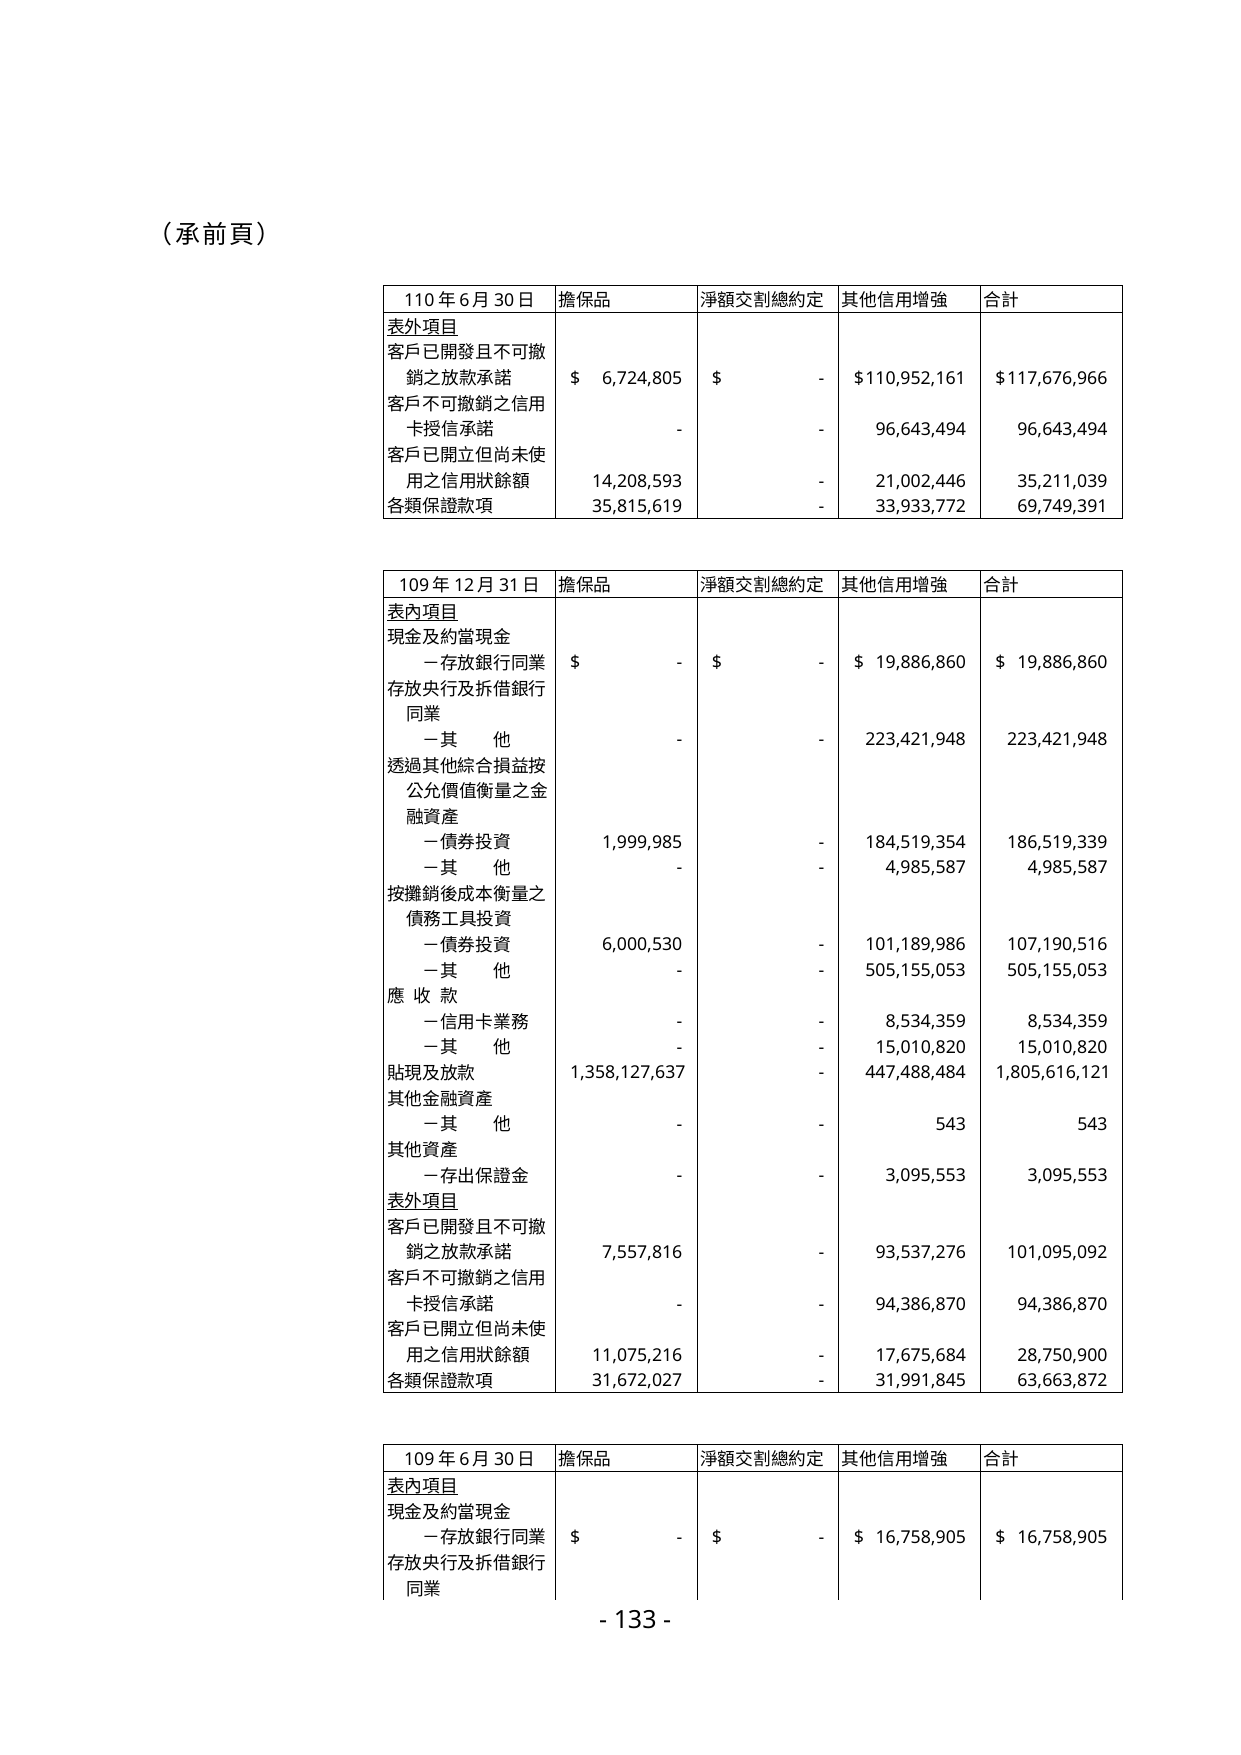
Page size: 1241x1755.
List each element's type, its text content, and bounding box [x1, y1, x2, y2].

table_header 擔保品 [556, 1445, 697, 1471]
table_cell - [698, 726, 838, 751]
table_cell 184,519,354 [839, 828, 980, 854]
table_cell 表內項目 [384, 598, 555, 623]
table_cell [556, 1085, 697, 1110]
table_cell $ - [556, 649, 697, 674]
table_cell [556, 1498, 697, 1523]
table_cell 其他金融資產 [384, 1085, 555, 1110]
table_cell 69,749,391 [981, 492, 1122, 518]
table_cell - [698, 1059, 838, 1084]
table_cell [698, 1187, 838, 1213]
table_cell [698, 880, 838, 931]
table_cell $ - [698, 649, 838, 674]
table_cell 8,534,359 [981, 1008, 1122, 1033]
table_header 淨額交割總約定 [698, 1445, 838, 1471]
table_cell [839, 675, 980, 726]
table_cell 1,805,616,121 [981, 1059, 1122, 1084]
table_header 擔保品 [556, 571, 697, 597]
table_cell [698, 623, 838, 649]
table_cell [698, 1498, 838, 1523]
table_cell $ - [698, 1523, 838, 1549]
table_cell 543 [839, 1110, 980, 1136]
table_cell 223,421,948 [839, 726, 980, 751]
table_header 合計 [981, 571, 1122, 597]
table_cell - [698, 1033, 838, 1059]
table_cell [556, 313, 697, 338]
table_cell - [556, 854, 697, 879]
table_cell 8,534,359 [839, 1008, 980, 1033]
table_cell - [698, 854, 838, 879]
table_cell 7,557,816 [556, 1213, 697, 1264]
table_cell 35,815,619 [556, 492, 697, 518]
table_cell [981, 1187, 1122, 1213]
table_cell －其 他 [384, 726, 555, 751]
table_cell [839, 623, 980, 649]
table_cell 各類保證款項 [384, 492, 555, 518]
table_cell [981, 598, 1122, 623]
table_cell 其他資產 [384, 1136, 555, 1161]
table_cell [839, 313, 980, 338]
table_cell - [556, 1033, 697, 1059]
table_cell - [698, 1366, 838, 1392]
table_cell [698, 982, 838, 1008]
table_cell [981, 751, 1122, 828]
table_cell 15,010,820 [981, 1033, 1122, 1059]
table_header 109年6月30日 [384, 1445, 555, 1471]
table_cell [698, 313, 838, 338]
table_cell [698, 751, 838, 828]
table_cell 14,208,593 [556, 441, 697, 492]
table_cell [839, 1549, 980, 1600]
table_cell [839, 751, 980, 828]
table_header 其他信用增強 [839, 571, 980, 597]
table_cell [981, 1136, 1122, 1161]
table_cell [698, 1472, 838, 1498]
table_cell [981, 880, 1122, 931]
table_cell －存放銀行同業 [384, 649, 555, 674]
table_cell $ - [556, 1523, 697, 1549]
table_cell 貼現及放款 [384, 1059, 555, 1084]
table_cell $ - [698, 339, 838, 390]
table_cell [556, 598, 697, 623]
table_cell [981, 982, 1122, 1008]
table_cell [556, 623, 697, 649]
table_cell 101,189,986 [839, 931, 980, 956]
table_cell [981, 1085, 1122, 1110]
table_cell －信用卡業務 [384, 1008, 555, 1033]
table_cell [839, 1498, 980, 1523]
table_cell $ 110,952,161 [839, 339, 980, 390]
table_cell - [556, 1161, 697, 1187]
table_cell －其 他 [384, 854, 555, 879]
table_cell 4,985,587 [839, 854, 980, 879]
table_cell - [556, 726, 697, 751]
table_cell －債券投資 [384, 828, 555, 854]
text （承前頁） [148, 215, 1122, 251]
table_cell 447,488,484 [839, 1059, 980, 1084]
table_cell －其 他 [384, 1110, 555, 1136]
table_cell [839, 1085, 980, 1110]
table_cell [981, 1472, 1122, 1498]
table_cell 94,386,870 [839, 1264, 980, 1315]
table_cell - [698, 1213, 838, 1264]
table_cell 3,095,553 [981, 1161, 1122, 1187]
table_cell [698, 675, 838, 726]
table_cell [981, 1498, 1122, 1523]
table_cell 透過其他綜合損益按公允價值衡量之金融資產 [384, 751, 555, 828]
table_cell 表外項目 [384, 313, 555, 338]
table_cell - [698, 1264, 838, 1315]
table_cell 存放央行及拆借銀行同業 [384, 1549, 555, 1600]
table_cell 31,672,027 [556, 1366, 697, 1392]
table_cell 101,095,092 [981, 1213, 1122, 1264]
table_cell 94,386,870 [981, 1264, 1122, 1315]
table_cell [556, 982, 697, 1008]
table_cell 28,750,900 [981, 1315, 1122, 1366]
table_cell - [698, 1008, 838, 1033]
table_cell －存放銀行同業 [384, 1523, 555, 1549]
table_cell 543 [981, 1110, 1122, 1136]
table_cell - [698, 1161, 838, 1187]
table_cell 223,421,948 [981, 726, 1122, 751]
table_cell [981, 1549, 1122, 1600]
table_cell - [698, 1110, 838, 1136]
table_cell [839, 982, 980, 1008]
table_cell 現金及約當現金 [384, 623, 555, 649]
table_cell - [698, 492, 838, 518]
table_cell [698, 1085, 838, 1110]
table_cell [556, 1136, 697, 1161]
table_cell 505,155,053 [839, 956, 980, 982]
table_cell $ 16,758,905 [981, 1523, 1122, 1549]
table_cell 4,985,587 [981, 854, 1122, 879]
table_cell 6,000,530 [556, 931, 697, 956]
table_header 淨額交割總約定 [698, 571, 838, 597]
table_cell 11,075,216 [556, 1315, 697, 1366]
table_cell - [698, 390, 838, 441]
table_cell - [698, 956, 838, 982]
table_header 合計 [981, 286, 1122, 312]
table_header 擔保品 [556, 286, 697, 312]
table_cell [839, 880, 980, 931]
table_cell 客戶不可撤銷之信用卡授信承諾 [384, 390, 555, 441]
table_cell 存放央行及拆借銀行同業 [384, 675, 555, 726]
table_cell 表內項目 [384, 1472, 555, 1498]
table_cell 各類保證款項 [384, 1366, 555, 1392]
table_cell 1,999,985 [556, 828, 697, 854]
table_header 109年12月31日 [384, 571, 555, 597]
table_cell [556, 1549, 697, 1600]
table_cell －存出保證金 [384, 1161, 555, 1187]
table_cell [556, 751, 697, 828]
table_cell [839, 1136, 980, 1161]
table_cell 客戶已開立但尚未使用之信用狀餘額 [384, 1315, 555, 1366]
table_cell 96,643,494 [981, 390, 1122, 441]
table_cell [839, 598, 980, 623]
table_header 110年6月30日 [384, 286, 555, 312]
table_cell - [556, 390, 697, 441]
table_cell [981, 313, 1122, 338]
table_cell [981, 623, 1122, 649]
table_cell [556, 675, 697, 726]
table_cell 96,643,494 [839, 390, 980, 441]
table_cell 31,991,845 [839, 1366, 980, 1392]
table_cell 3,095,553 [839, 1161, 980, 1187]
table_cell 107,190,516 [981, 931, 1122, 956]
table_cell 應 收 款 [384, 982, 555, 1008]
table_cell $ 16,758,905 [839, 1523, 980, 1549]
table_cell - [698, 828, 838, 854]
table_cell 1,358,127,637 [556, 1059, 697, 1084]
table_cell 按攤銷後成本衡量之債務工具投資 [384, 880, 555, 931]
table_cell $ 19,886,860 [981, 649, 1122, 674]
table_cell - [556, 1008, 697, 1033]
table_cell 表外項目 [384, 1187, 555, 1213]
table_cell - [698, 1315, 838, 1366]
table_header 其他信用增強 [839, 1445, 980, 1471]
table_cell - [698, 441, 838, 492]
table_cell 33,933,772 [839, 492, 980, 518]
table_header 合計 [981, 1445, 1122, 1471]
table_cell 客戶已開發且不可撤銷之放款承諾 [384, 1213, 555, 1264]
table_cell －其 他 [384, 1033, 555, 1059]
table_cell - [556, 1110, 697, 1136]
table_cell [839, 1472, 980, 1498]
table_cell 客戶已開發且不可撤銷之放款承諾 [384, 339, 555, 390]
table_cell 客戶已開立但尚未使用之信用狀餘額 [384, 441, 555, 492]
table_cell [698, 1136, 838, 1161]
table_cell 17,675,684 [839, 1315, 980, 1366]
table_cell - [556, 1264, 697, 1315]
table_cell 15,010,820 [839, 1033, 980, 1059]
table_cell [556, 1472, 697, 1498]
table_cell $ 19,886,860 [839, 649, 980, 674]
table_cell $ 6,724,805 [556, 339, 697, 390]
table_cell 63,663,872 [981, 1366, 1122, 1392]
table_cell - [556, 956, 697, 982]
table_header 其他信用增強 [839, 286, 980, 312]
table_cell 35,211,039 [981, 441, 1122, 492]
table_header 淨額交割總約定 [698, 286, 838, 312]
table_cell 21,002,446 [839, 441, 980, 492]
table_cell [556, 880, 697, 931]
table_cell 186,519,339 [981, 828, 1122, 854]
table_cell [698, 1549, 838, 1600]
table_cell - [698, 931, 838, 956]
table_cell 93,537,276 [839, 1213, 980, 1264]
table_cell 現金及約當現金 [384, 1498, 555, 1523]
table_cell $ 117,676,966 [981, 339, 1122, 390]
table_cell －其 他 [384, 956, 555, 982]
table_cell [839, 1187, 980, 1213]
table_cell 505,155,053 [981, 956, 1122, 982]
table_cell [981, 675, 1122, 726]
table_cell 客戶不可撤銷之信用卡授信承諾 [384, 1264, 555, 1315]
table_cell [556, 1187, 697, 1213]
table_cell －債券投資 [384, 931, 555, 956]
table_cell [698, 598, 838, 623]
